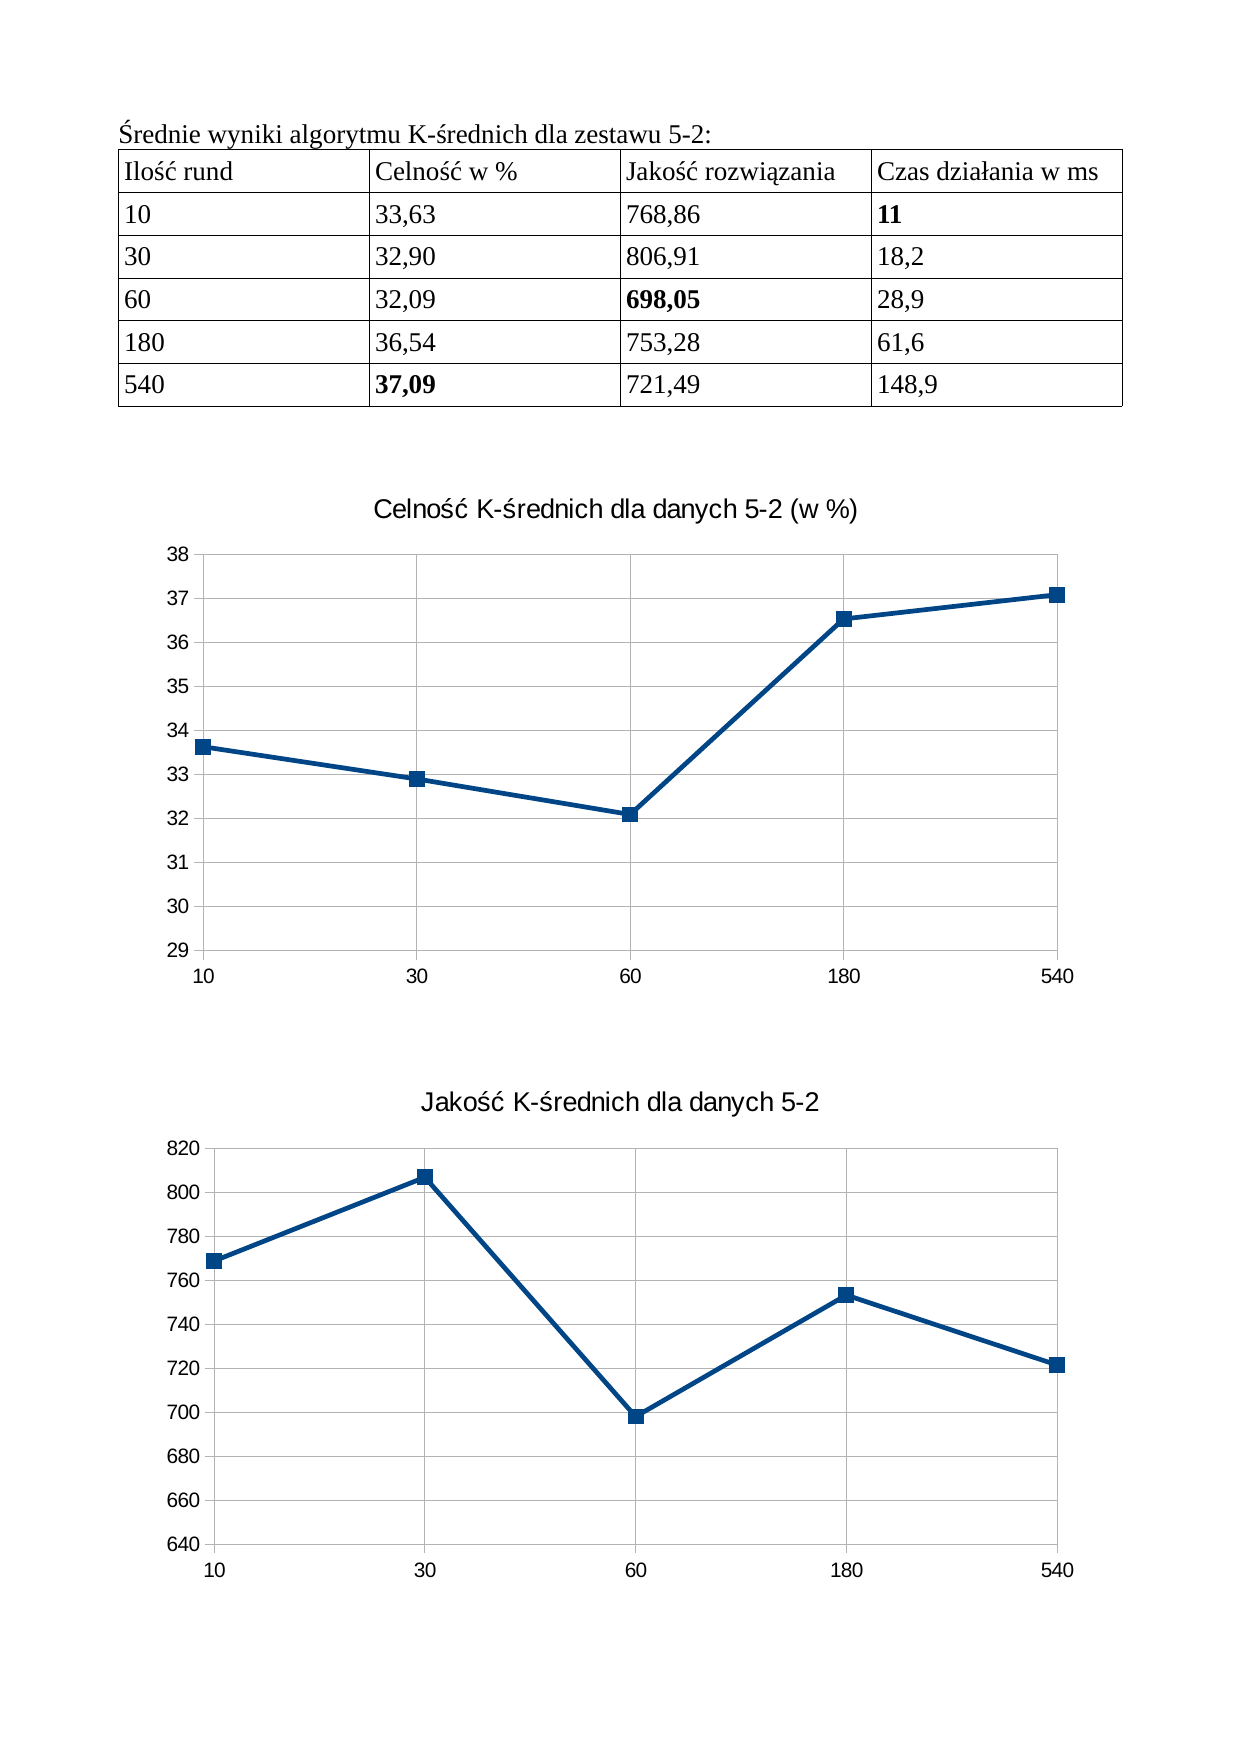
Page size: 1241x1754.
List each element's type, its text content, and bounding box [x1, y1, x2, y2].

table_cell 540 [119, 364, 369, 406]
table_cell 11 [872, 193, 1122, 235]
table_cell 18,2 [872, 236, 1122, 277]
text Średnie wyniki algorytmu K-średnich dla zestawu 5-2: [118, 118, 1122, 149]
table_cell 721,49 [621, 364, 871, 406]
table_cell 698,05 [621, 279, 871, 320]
table_cell 60 [119, 279, 369, 320]
table_header Czas działania w ms [872, 150, 1122, 192]
table_cell 10 [119, 193, 369, 235]
table_cell 148,9 [872, 364, 1122, 406]
table_cell 180 [119, 321, 369, 363]
table_cell 30 [119, 236, 369, 277]
table_cell 61,6 [872, 321, 1122, 363]
table_cell 33,63 [370, 193, 620, 235]
table_cell 32,09 [370, 279, 620, 320]
table_cell 37,09 [370, 364, 620, 406]
table_cell 36,54 [370, 321, 620, 363]
table_header Celność w % [370, 150, 620, 192]
table_header Ilość rund [119, 150, 369, 192]
table_cell 806,91 [621, 236, 871, 277]
table_cell 753,28 [621, 321, 871, 363]
table_cell 32,90 [370, 236, 620, 277]
table_cell 28,9 [872, 279, 1122, 320]
table_header Jakość rozwiązania [621, 150, 871, 192]
table_cell 768,86 [621, 193, 871, 235]
